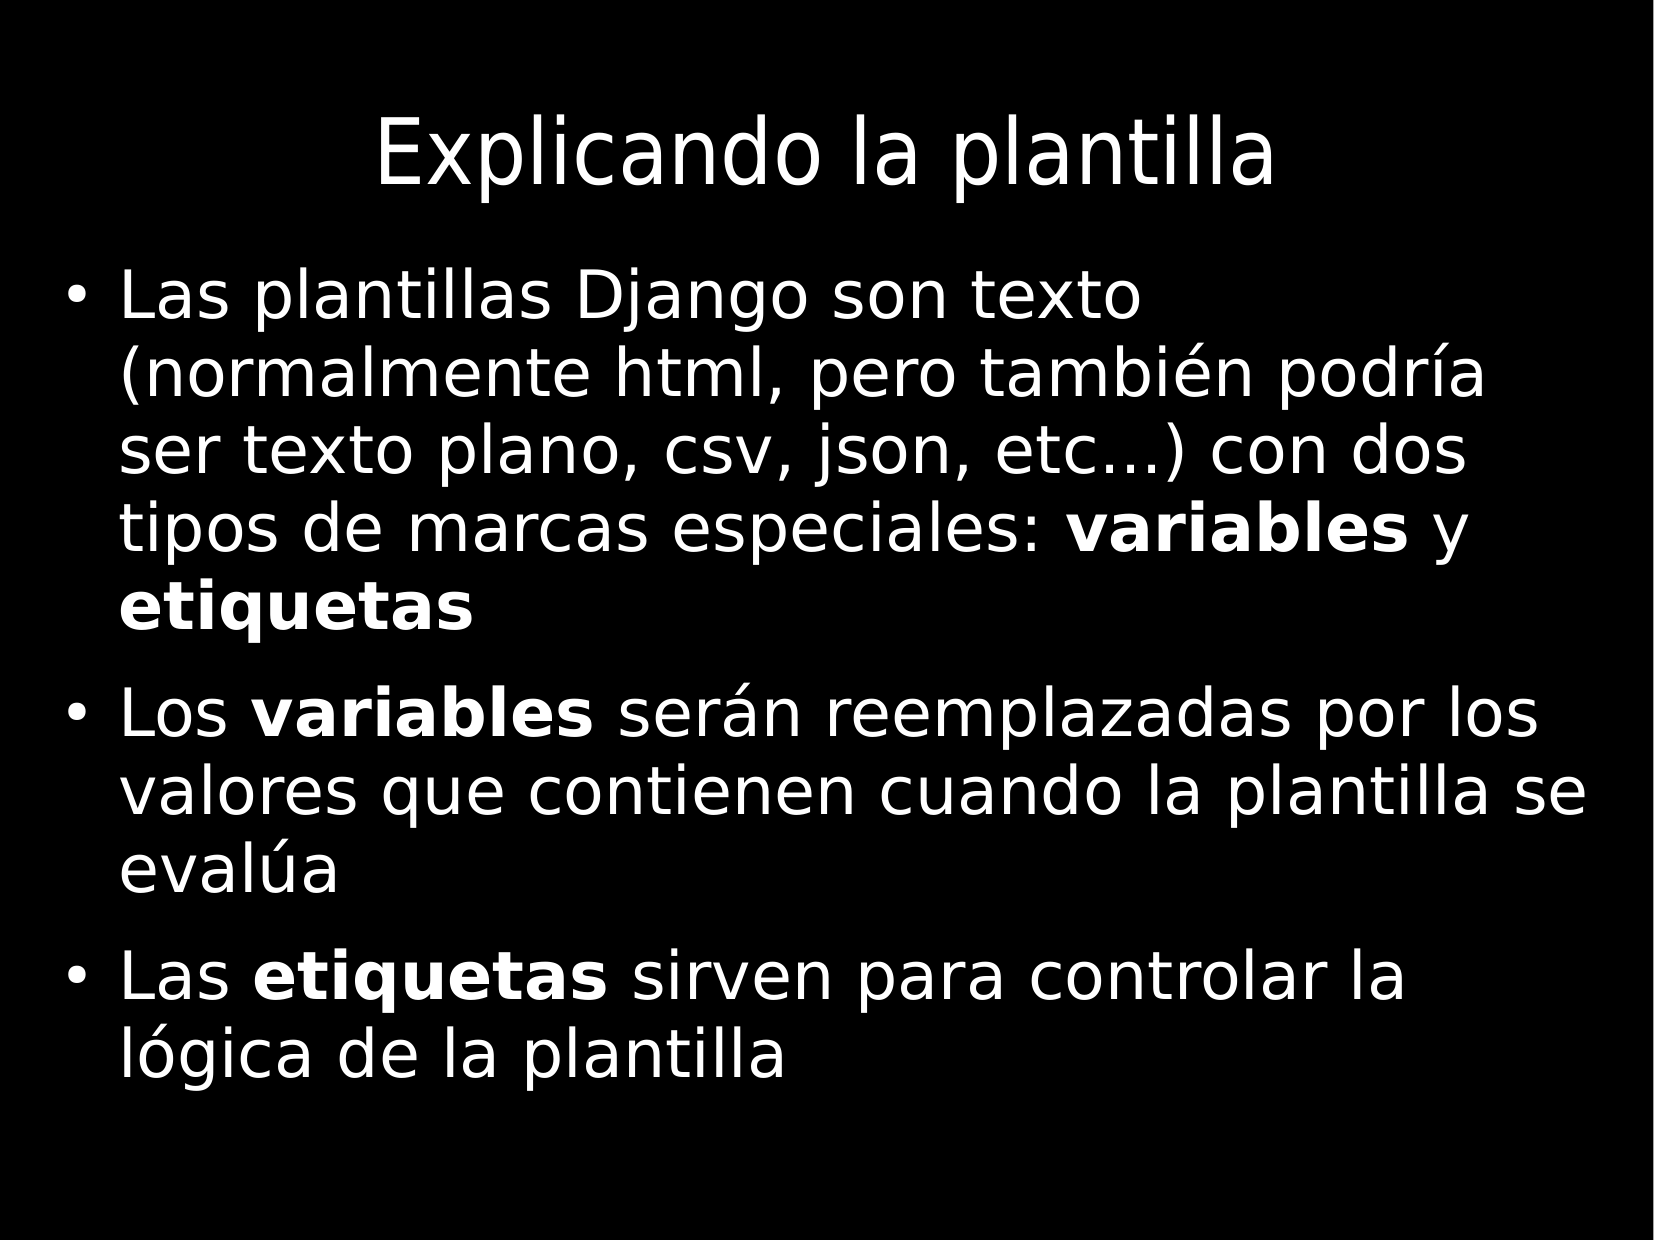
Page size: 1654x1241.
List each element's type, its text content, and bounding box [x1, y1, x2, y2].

list Las plantillas Django son texto (normalmente html, pero también podría ser texto plano, csv, json, etc...) con dos tipos de marcas especiales: variables y etiquetas Los variables serán reemplazadas por los valores que contienen cuando la plantilla se evalúa Las etiquetas sirven para controlar la lógica de la plantilla [47, 256, 1595, 1182]
title Explicando la plantilla [82, 49, 1571, 256]
